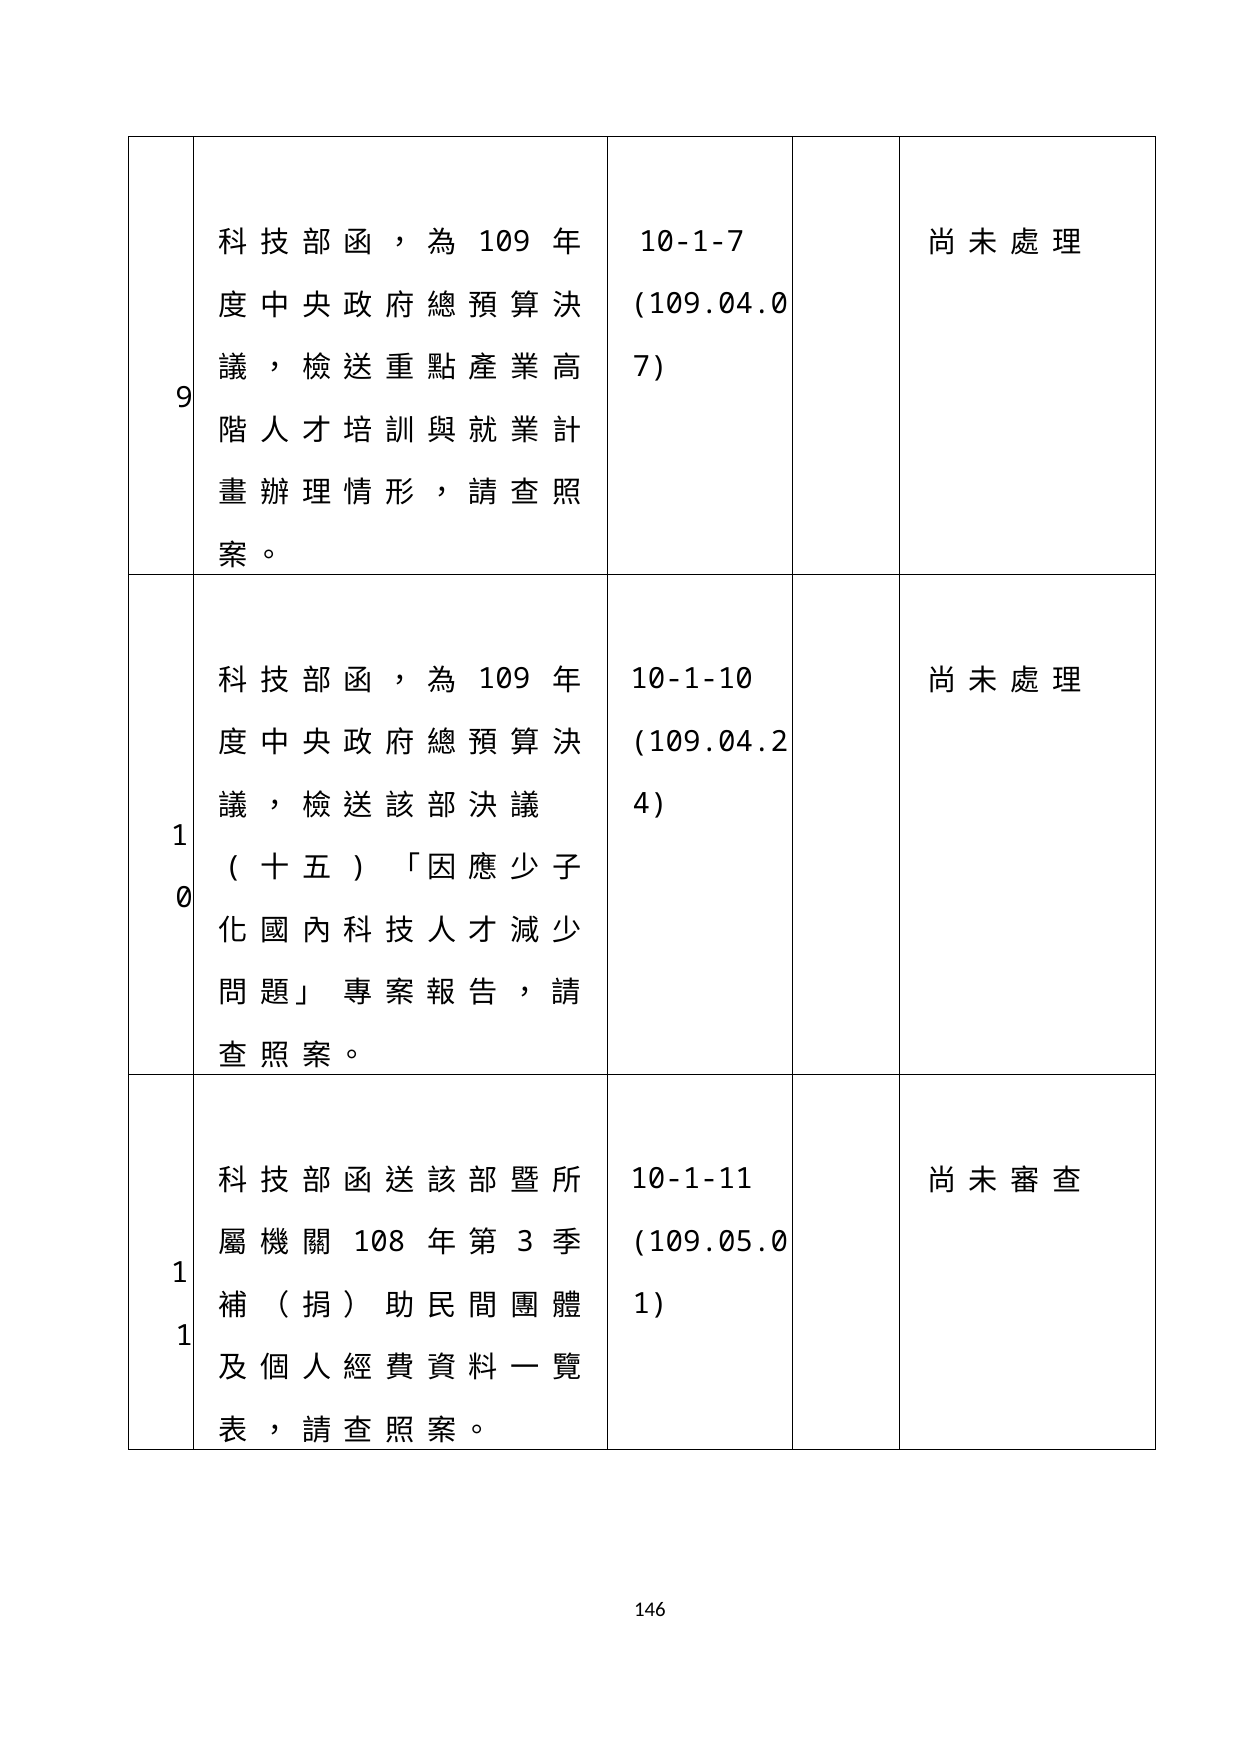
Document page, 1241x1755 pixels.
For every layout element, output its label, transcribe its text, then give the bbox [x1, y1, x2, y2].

table_cell 10-1-11 (109.05.01) [608, 1075, 792, 1448]
table_cell 科技部函，為109年度中央政府總預算決議，檢送該部決議(十五)「因應少子化國內科技人才減少問題」專案報告，請查照案。 [194, 575, 607, 1073]
table_cell [793, 1075, 899, 1448]
table_cell [793, 137, 899, 573]
table_cell 尚未審查 [900, 1075, 1155, 1448]
table_cell 科技部函送該部暨所屬機關108年第3季補（捐）助民間團體及個人經費資料一覽表，請查照案。 [194, 1075, 607, 1448]
table_cell [129, 137, 193, 573]
table_cell [129, 1075, 193, 1448]
table_cell [793, 575, 899, 1073]
table_cell 10-1-10 (109.04.24) [608, 575, 792, 1073]
table_cell 尚未處理 [900, 575, 1155, 1073]
table_cell 10-1-7 (109.04.07) [608, 137, 792, 573]
table_cell [129, 575, 193, 1073]
table_cell 科技部函，為109年度中央政府總預算決議，檢送重點產業高階人才培訓與就業計畫辦理情形，請查照案。 [194, 137, 607, 573]
table_cell 尚未處理 [900, 137, 1155, 573]
